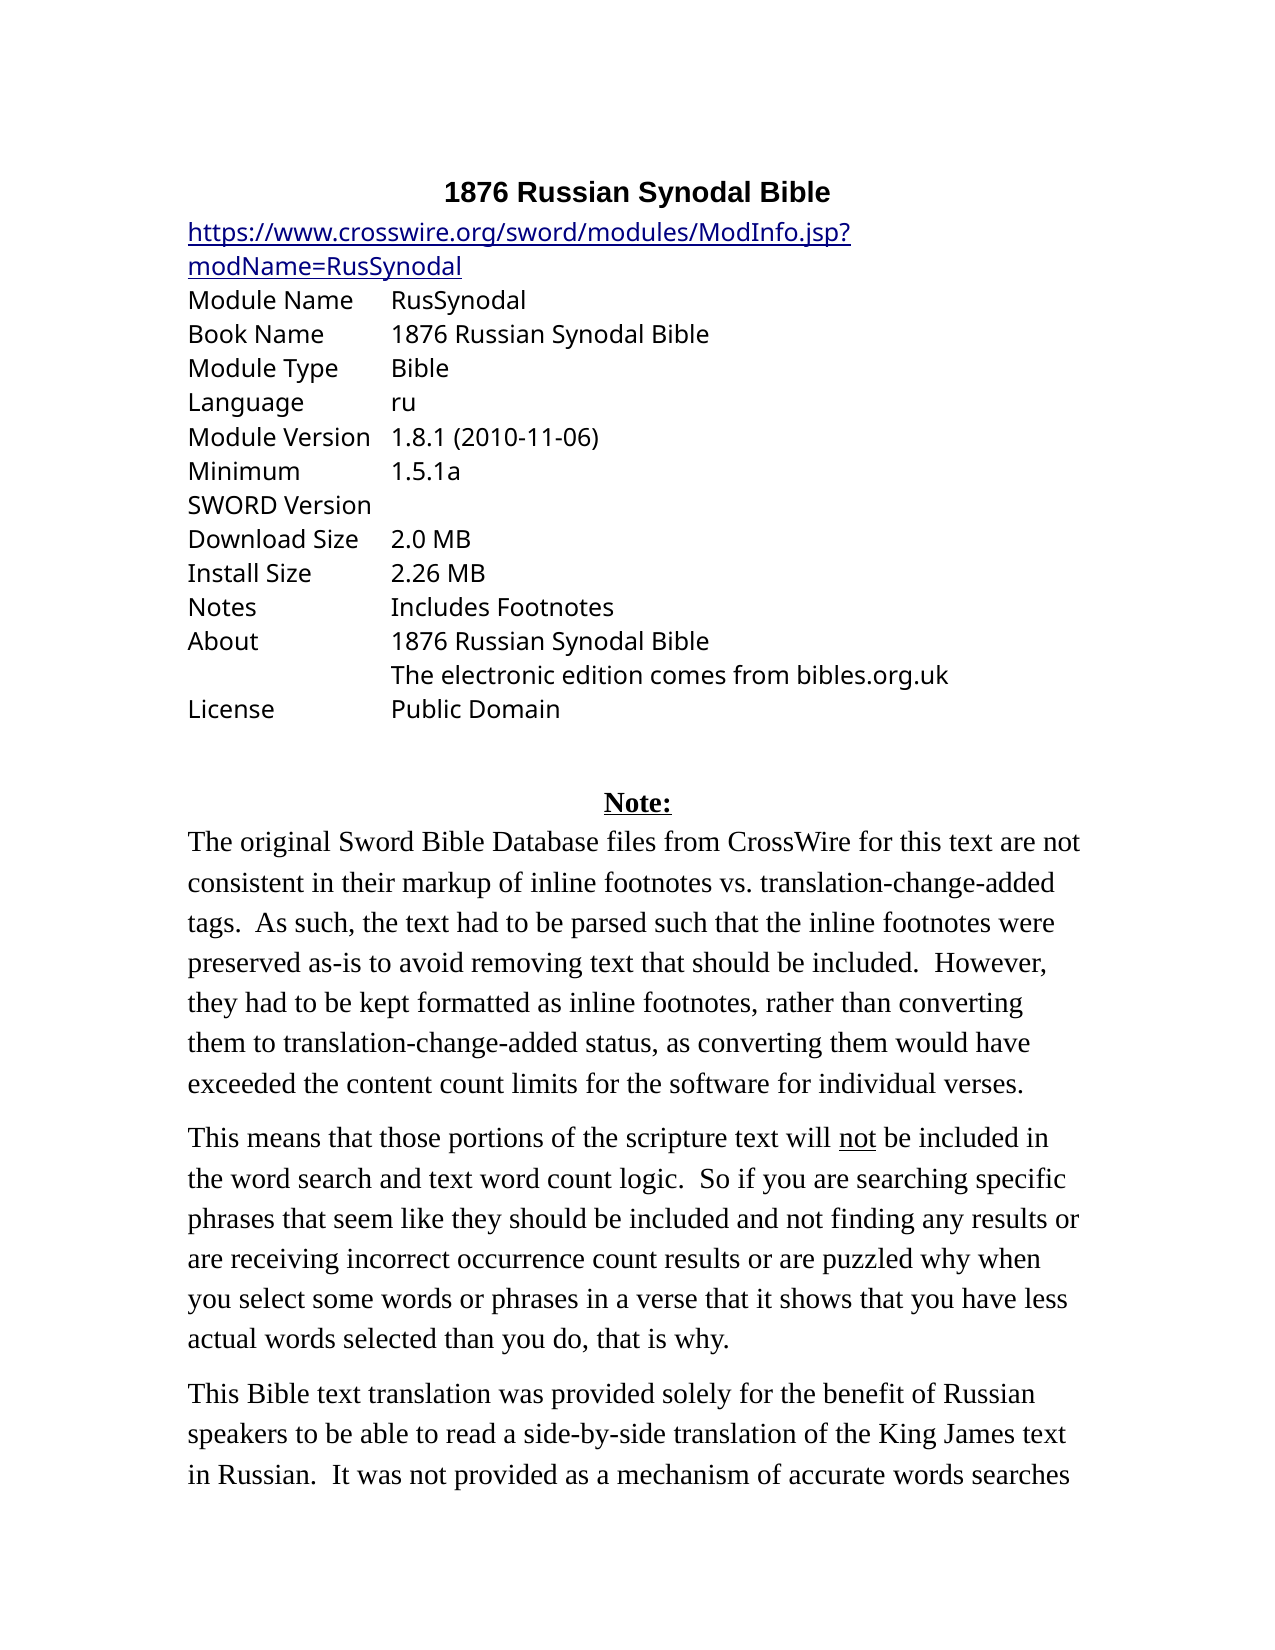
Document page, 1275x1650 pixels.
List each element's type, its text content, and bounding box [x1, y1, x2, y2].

text The original Sword Bible Database files from CrossWire for this text are not consistent in their markup of inline footnotes vs. translation-change-added tags. As such, the text had to be parsed such that the inline footnotes were preserved as-is to avoid removing text that should be included. However, they had to be kept formatted as inline footnotes, rather than converting them to translation-change-added status, as converting them would have exceeded the content count limits for the software for individual verses. [187, 824, 1087, 1099]
table_cell Module Version [188, 419, 391, 453]
text https://www.crosswire.org/sword/modules/ModInfo.jsp?modName=RusSynodal [187, 215, 1087, 283]
table_cell Download Size [188, 521, 391, 555]
table_cell License [188, 692, 391, 726]
table_cell Includes Footnotes [391, 590, 1087, 623]
table_cell 2.26 MB [391, 555, 1087, 589]
text This means that those portions of the scripture text will not be included in the word search and text word count logic. So if you are searching specific phrases that seem like they should be included and not finding any results or are receiving incorrect occurrence count results or are puzzled why when you select some words or phrases in a verse that it shows that you have less actual words selected than you do, that is why. [187, 1121, 1087, 1355]
subtitle Note: [187, 785, 1087, 818]
table_cell Install Size [188, 555, 391, 589]
table_cell 1.5.1a [391, 453, 1087, 521]
table_cell 1.8.1 (2010-11-06) [391, 419, 1087, 453]
table_cell Minimum SWORD Version [188, 453, 391, 521]
table_cell Notes [188, 590, 391, 623]
subtitle 1876 Russian Synodal Bible [187, 175, 1087, 208]
table_cell Public Domain [391, 692, 1087, 726]
table_header Module Name [188, 283, 391, 317]
table_cell 1876 Russian Synodal Bible The electronic edition comes from bibles.org.uk [391, 624, 1087, 692]
table_cell Language [188, 385, 391, 419]
table_cell About [188, 624, 391, 692]
table_cell Bible [391, 351, 1087, 385]
table_cell Book Name [188, 317, 391, 351]
text This Bible text translation was provided solely for the benefit of Russian speakers to be able to read a side-by-side translation of the King James text in Russian. It was not provided as a mechanism of accurate words searches [187, 1376, 1087, 1490]
table_header RusSynodal [391, 283, 1087, 317]
table_cell ru [391, 385, 1087, 419]
table_cell 2.0 MB [391, 521, 1087, 555]
table_cell Module Type [188, 351, 391, 385]
table_cell 1876 Russian Synodal Bible [391, 317, 1087, 351]
